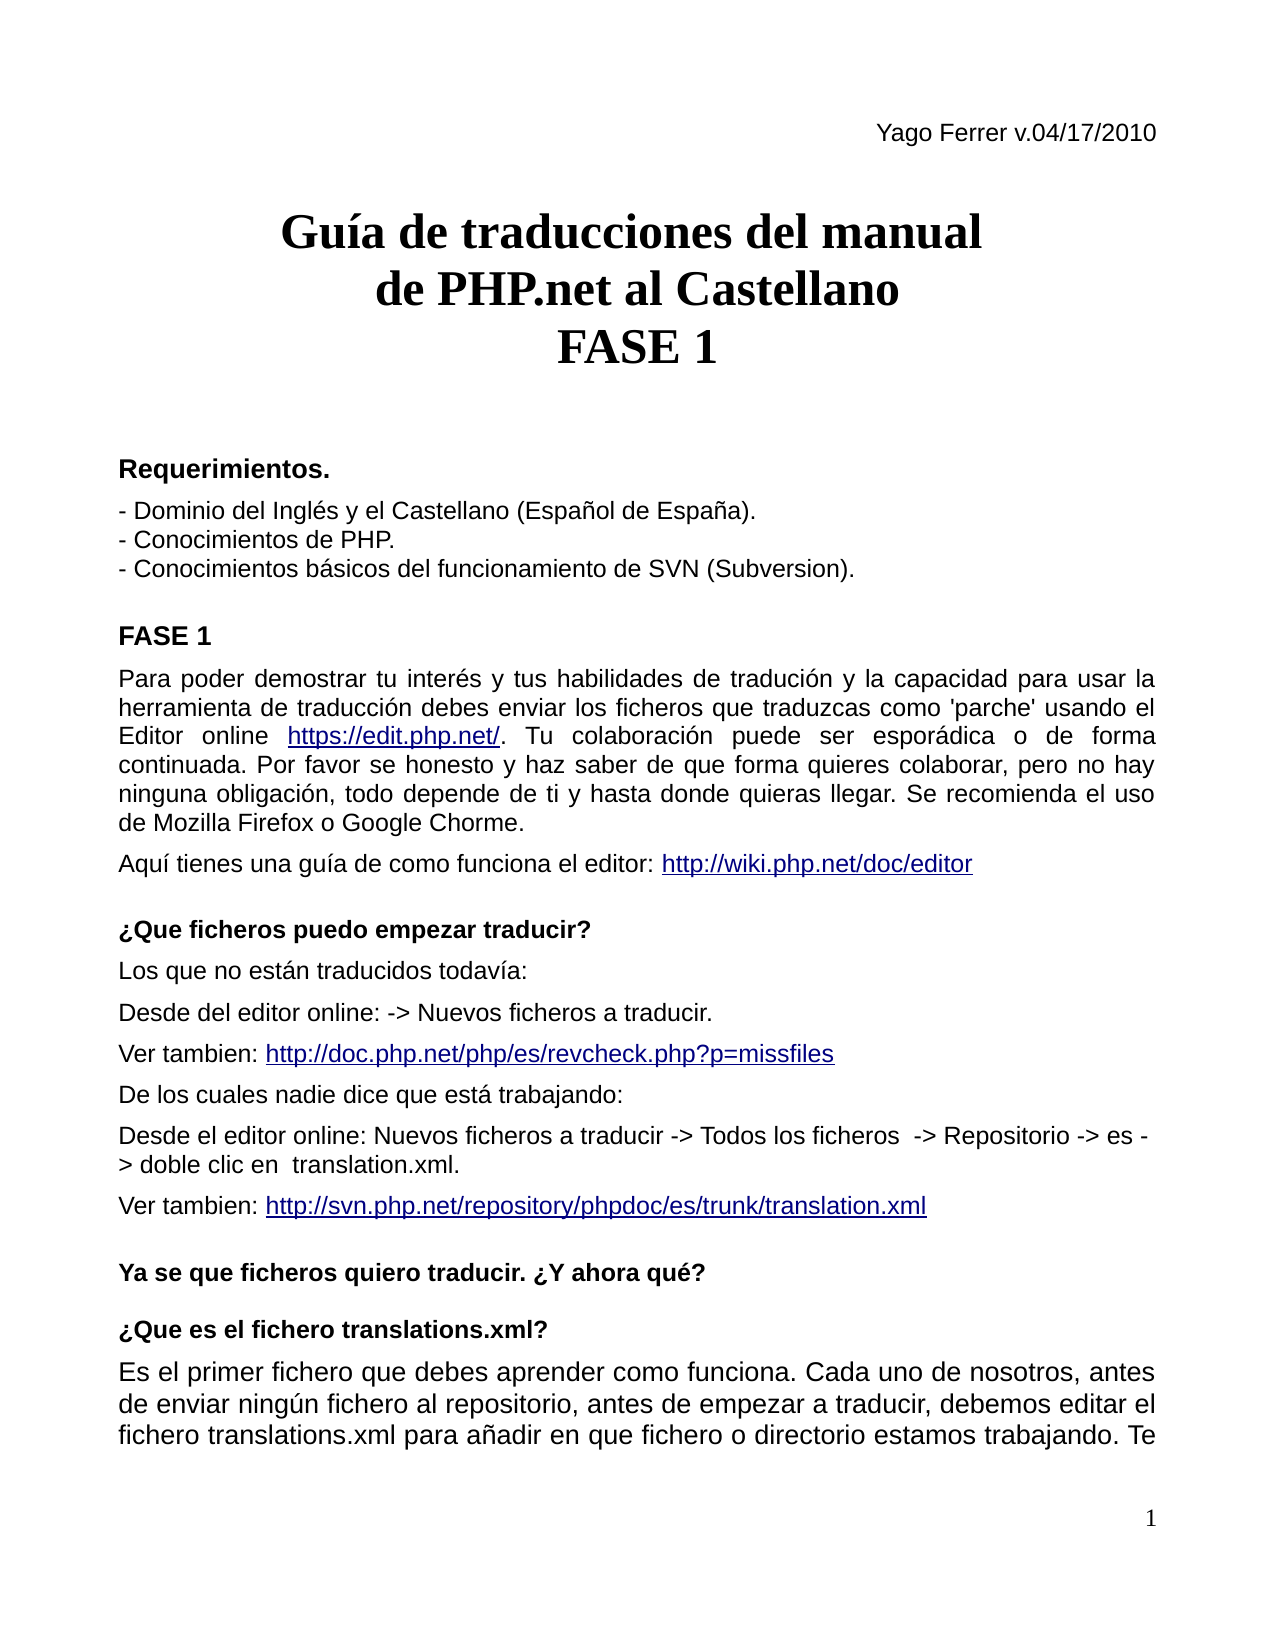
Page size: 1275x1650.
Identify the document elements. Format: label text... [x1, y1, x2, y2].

text De los cuales nadie dice que está trabajando: [118, 1080, 1157, 1109]
subtitle Guía de traducciones del manual de PHP.net al Castellano FASE 1 [118, 201, 1157, 374]
text Es el primer fichero que debes aprender como funciona. Cada uno de nosotros, antes de enviar ningún fichero al repositorio, antes de empezar a traducir, debemos editar el fichero translations.xml para añadir en que fichero o directorio estamos trabajando. Te [118, 1356, 1157, 1450]
text - Dominio del Inglés y el Castellano (Español de España). - Conocimientos de PHP. - Conocimientos básicos del funcionamiento de SVN (Subversion). [118, 496, 1157, 583]
text Ver tambien: http://doc.php.net/php/es/revcheck.php?p=missfiles [118, 1039, 1157, 1068]
text Para poder demostrar tu interés y tus habilidades de tradución y la capacidad para usar la herramienta de traducción debes enviar los ficheros que traduzcas como 'parche' usando el Editor online https://edit.php.net/. Tu colaboración puede ser esporádica o de forma continuada. Por favor se honesto y haz saber de que forma quieres colaborar, pero no hay ninguna obligación, todo depende de ti y hasta donde quieras llegar. Se recomienda el uso de Mozilla Firefox o Google Chorme. [118, 664, 1157, 836]
subtitle FASE 1 [118, 620, 1157, 651]
text Ver tambien: http://svn.php.net/repository/phpdoc/es/trunk/translation.xml [118, 1191, 1157, 1220]
subtitle Requerimientos. [118, 453, 1157, 484]
text Desde el editor online: Nuevos ficheros a traducir -> Todos los ficheros -> Repositorio -> es -> doble clic en translation.xml. [118, 1121, 1157, 1179]
text Los que no están traducidos todavía: [118, 956, 1157, 985]
text Desde del editor online: -> Nuevos ficheros a traducir. [118, 998, 1157, 1026]
text Aquí tienes una guía de como funciona el editor: http://wiki.php.net/doc/editor [118, 849, 1157, 878]
subtitle Ya se que ficheros quiero traducir. ¿Y ahora qué? ¿Que es el fichero translations.xml? [118, 1258, 1157, 1344]
subtitle ¿Que ficheros puedo empezar traducir? [118, 915, 1157, 944]
